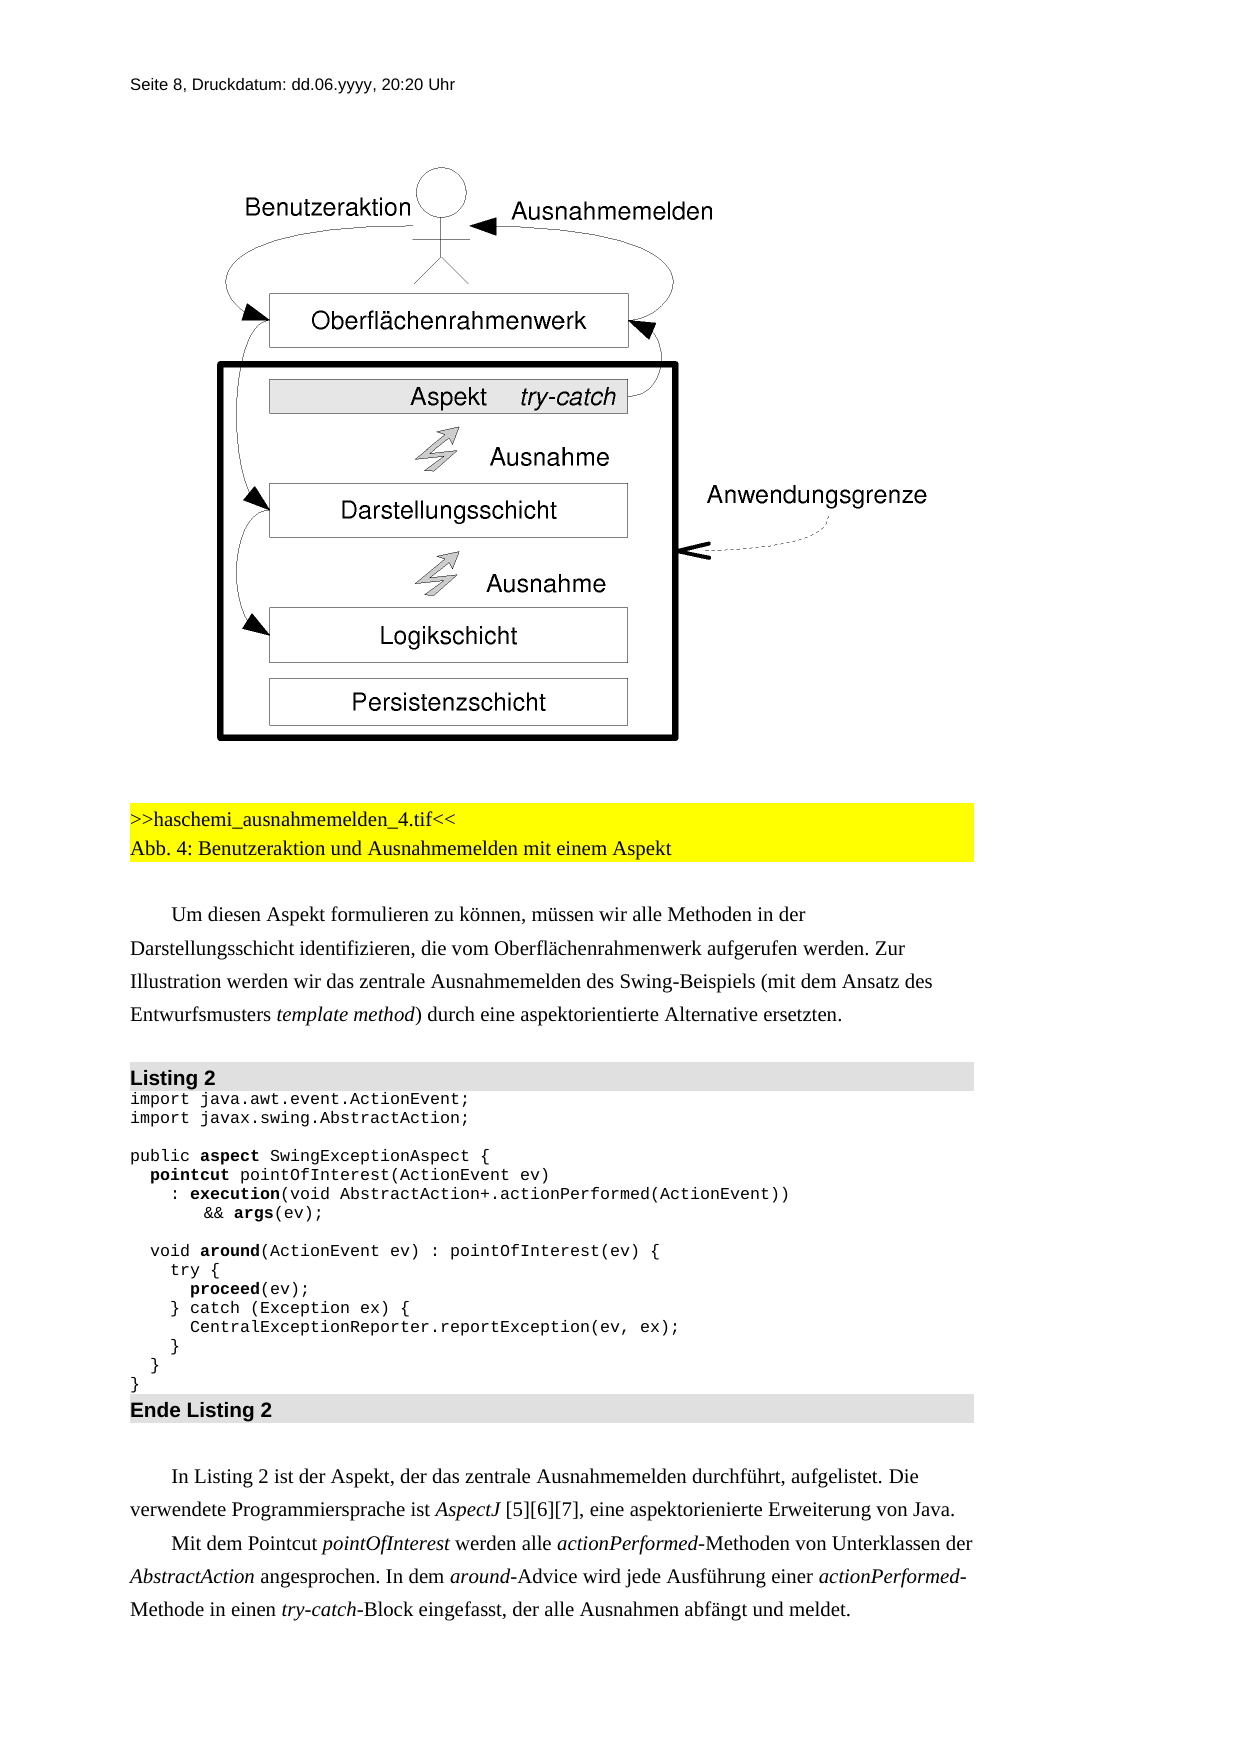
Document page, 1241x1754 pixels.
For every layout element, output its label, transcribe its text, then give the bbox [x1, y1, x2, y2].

picture [186, 130, 940, 770]
text } [130, 1337, 974, 1356]
text void around(ActionEvent ev) : pointOfInterest(ev) { [130, 1242, 974, 1261]
text try { [130, 1261, 974, 1280]
text In Listing 2 ist der Aspekt, der das zentrale Ausnahmemelden durchführt, aufgelistet. Die verwendete Programmiersprache ist AspectJ [5][6][7], eine aspektorienierte Erweiterung von Java. [130, 1457, 974, 1523]
text import javax.swing.AbstractAction; [130, 1110, 974, 1129]
text >>haschemi_ausnahmemelden_4.tif<< [130, 803, 974, 832]
text import java.awt.event.ActionEvent; [130, 1091, 974, 1110]
text } catch (Exception ex) { [130, 1299, 974, 1318]
text pointcut pointOfInterest(ActionEvent ev) [130, 1167, 974, 1186]
text : execution(void AbstractAction+.actionPerformed(ActionEvent)) [130, 1186, 974, 1204]
text } [130, 1356, 974, 1375]
text && args(ev); [130, 1204, 974, 1223]
text Mit dem Pointcut pointOfInterest werden alle actionPerformed-Methoden von Unterklassen der AbstractAction angesprochen. In dem around-Advice wird jede Ausführung einer actionPerformed-Methode in einen try-catch-Block eingefasst, der alle Ausnahmen abfängt und meldet. [130, 1523, 974, 1623]
text } [130, 1375, 974, 1394]
text Abb. 4: Benutzeraktion und Ausnahmemelden mit einem Aspekt [130, 832, 974, 862]
text Um diesen Aspekt formulieren zu können, müssen wir alle Methoden in der Darstellungsschicht identifizieren, die vom Oberflächenrahmenwerk aufgerufen werden. Zur Illustration werden wir das zentrale Ausnahmemelden des Swing-Beispiels (mit dem Ansatz des Entwurfsmusters template method) durch eine aspektorientierte Alternative ersetzten. [130, 895, 974, 1028]
text Ende Listing 2 [130, 1394, 974, 1423]
text proceed(ev); [130, 1280, 974, 1299]
text CentralExceptionReporter.reportException(ev, ex); [130, 1318, 974, 1337]
text public aspect SwingExceptionAspect { [130, 1148, 974, 1167]
text Listing 2 [130, 1062, 974, 1091]
